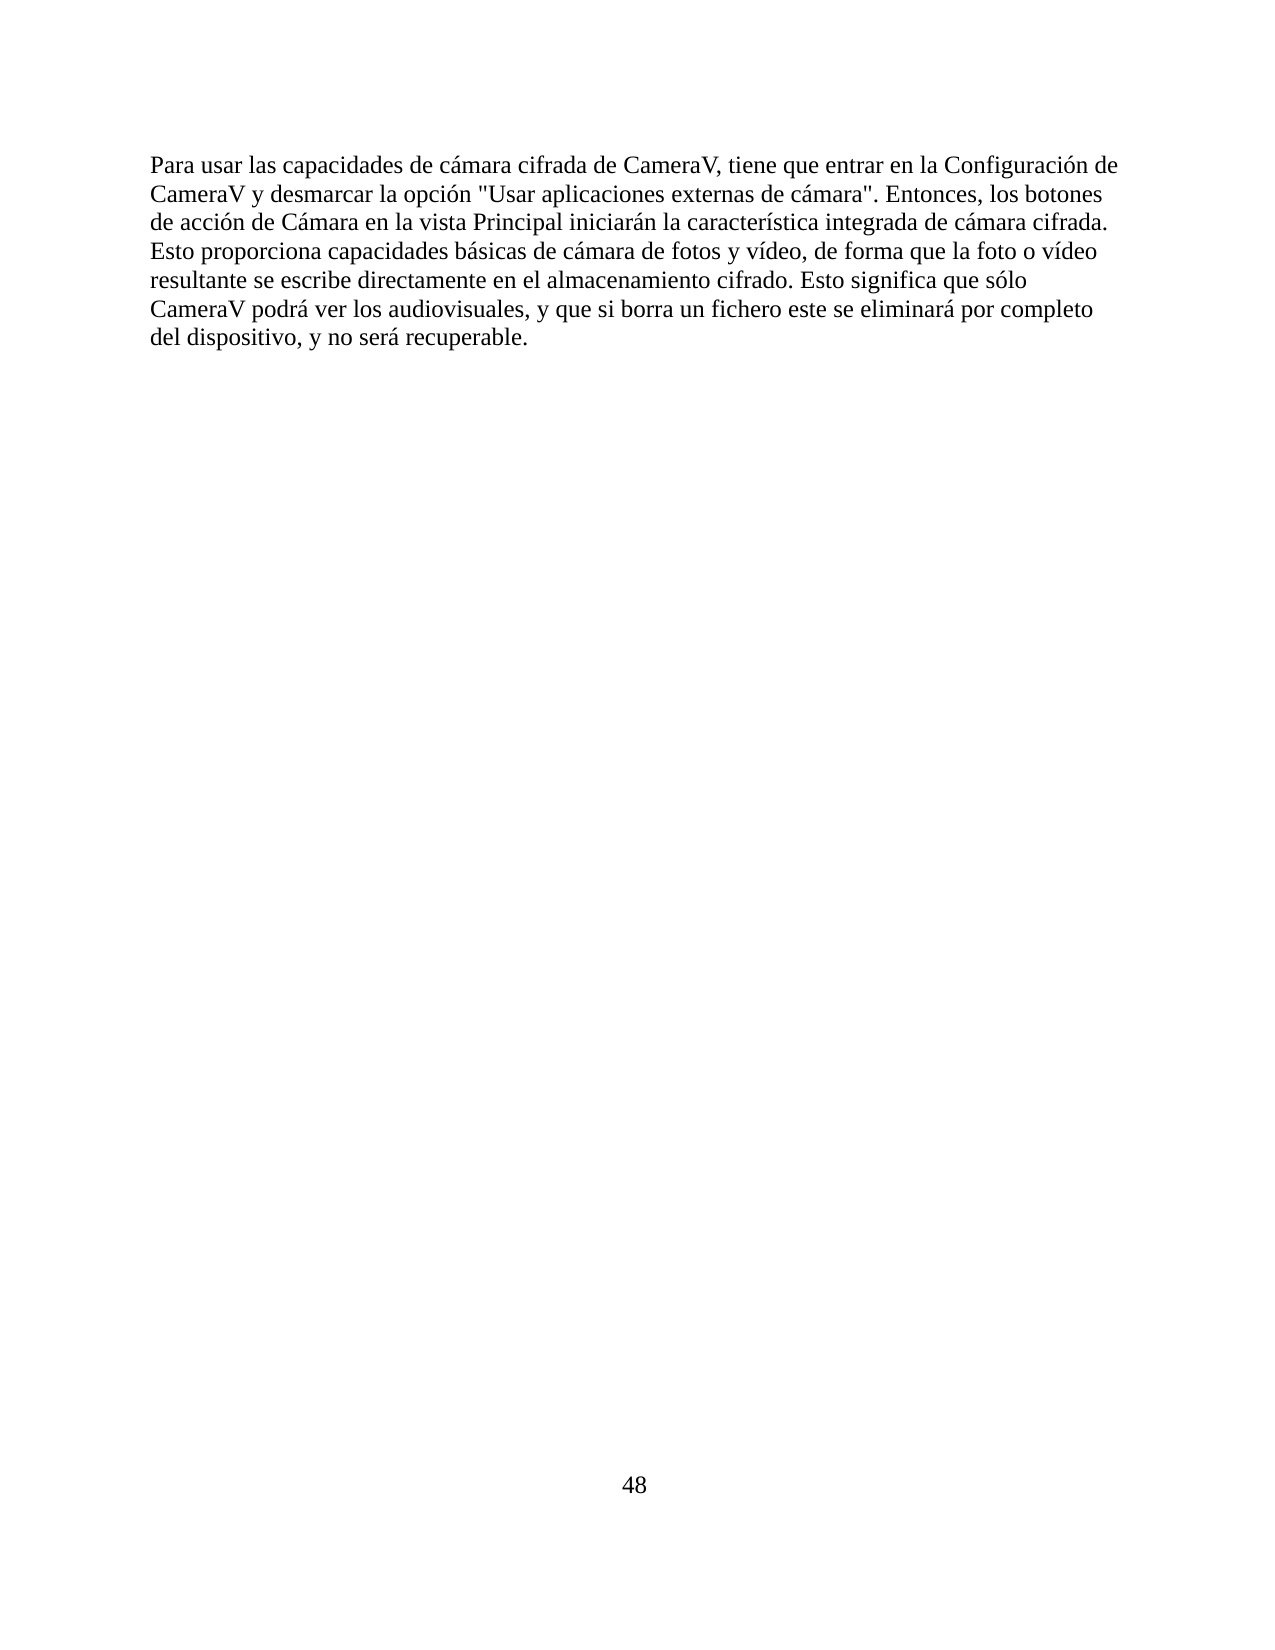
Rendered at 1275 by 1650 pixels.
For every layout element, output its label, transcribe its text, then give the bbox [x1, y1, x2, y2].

text Para usar las capacidades de cámara cifrada de CameraV, tiene que entrar en la Configuración de CameraV y desmarcar la opción "Usar aplicaciones externas de cámara". Entonces, los botones de acción de Cámara en la vista Principal iniciarán la característica integrada de cámara cifrada. Esto proporciona capacidades básicas de cámara de fotos y vídeo, de forma que la foto o vídeo resultante se escribe directamente en el almacenamiento cifrado. Esto significa que sólo CameraV podrá ver los audiovisuales, y que si borra un fichero este se eliminará por completo del dispositivo, y no será recuperable. [150, 150, 1125, 351]
